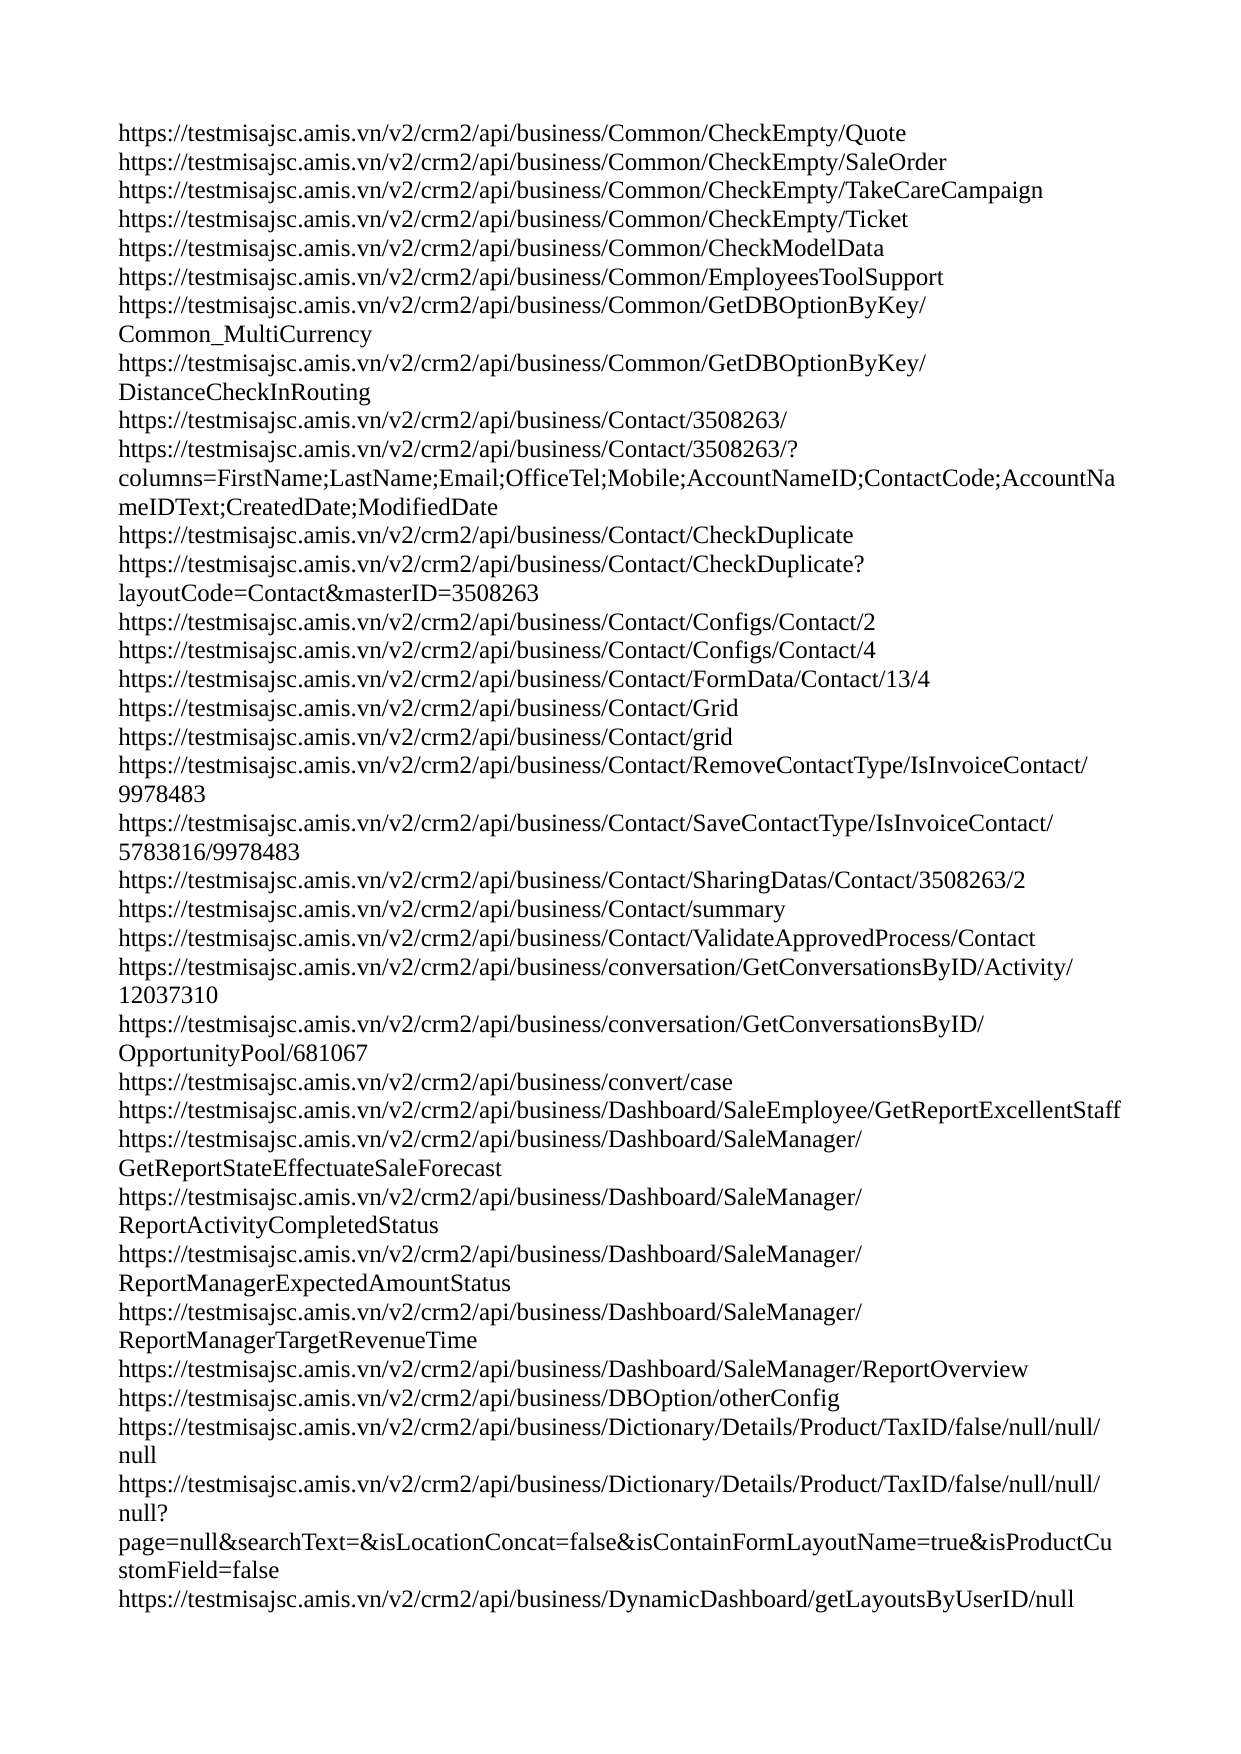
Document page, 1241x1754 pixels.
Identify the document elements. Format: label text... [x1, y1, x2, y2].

text https://testmisajsc.amis.vn/v2/crm2/api/business/Common/EmployeesToolSupport [118, 262, 1122, 291]
text https://testmisajsc.amis.vn/v2/crm2/api/business/Contact/CheckDuplicate?layoutCode=Contact&masterID=3508263 [118, 549, 1122, 607]
text https://testmisajsc.amis.vn/v2/crm2/api/business/conversation/GetConversationsByID/OpportunityPool/681067 [118, 1009, 1122, 1067]
text https://testmisajsc.amis.vn/v2/crm2/api/business/Contact/ValidateApprovedProcess/Contact [118, 923, 1122, 952]
text https://testmisajsc.amis.vn/v2/crm2/api/business/Common/GetDBOptionByKey/Common_MultiCurrency [118, 291, 1122, 348]
text https://testmisajsc.amis.vn/v2/crm2/api/business/Dashboard/SaleManager/ReportManagerExpectedAmountStatus [118, 1239, 1122, 1297]
text https://testmisajsc.amis.vn/v2/crm2/api/business/Dashboard/SaleManager/ReportActivityCompletedStatus [118, 1182, 1122, 1239]
text https://testmisajsc.amis.vn/v2/crm2/api/business/Common/CheckEmpty/SaleOrder [118, 147, 1122, 176]
text https://testmisajsc.amis.vn/v2/crm2/api/business/DynamicDashboard/getLayoutsByUserID/null [118, 1584, 1122, 1613]
text https://testmisajsc.amis.vn/v2/crm2/api/business/Contact/CheckDuplicate [118, 521, 1122, 549]
text https://testmisajsc.amis.vn/v2/crm2/api/business/Dashboard/SaleManager/ReportOverview [118, 1354, 1122, 1383]
text https://testmisajsc.amis.vn/v2/crm2/api/business/conversation/GetConversationsByID/Activity/12037310 [118, 952, 1122, 1009]
text https://testmisajsc.amis.vn/v2/crm2/api/business/Contact/grid [118, 722, 1122, 751]
text https://testmisajsc.amis.vn/v2/crm2/api/business/Contact/Configs/Contact/4 [118, 636, 1122, 664]
text https://testmisajsc.amis.vn/v2/crm2/api/business/Common/CheckEmpty/Quote [118, 118, 1122, 147]
text https://testmisajsc.amis.vn/v2/crm2/api/business/Common/CheckEmpty/TakeCareCampaign [118, 176, 1122, 204]
text https://testmisajsc.amis.vn/v2/crm2/api/business/Common/CheckModelData [118, 233, 1122, 262]
text https://testmisajsc.amis.vn/v2/crm2/api/business/Dictionary/Details/Product/TaxID/false/null/null/null [118, 1412, 1122, 1469]
text https://testmisajsc.amis.vn/v2/crm2/api/business/Contact/Configs/Contact/2 [118, 607, 1122, 636]
text https://testmisajsc.amis.vn/v2/crm2/api/business/Contact/SharingDatas/Contact/3508263/2 [118, 866, 1122, 894]
text https://testmisajsc.amis.vn/v2/crm2/api/business/Contact/3508263/ [118, 406, 1122, 434]
text https://testmisajsc.amis.vn/v2/crm2/api/business/Dashboard/SaleManager/GetReportStateEffectuateSaleForecast [118, 1124, 1122, 1182]
text https://testmisajsc.amis.vn/v2/crm2/api/business/Dashboard/SaleManager/ReportManagerTargetRevenueTime [118, 1297, 1122, 1354]
text https://testmisajsc.amis.vn/v2/crm2/api/business/Common/GetDBOptionByKey/DistanceCheckInRouting [118, 348, 1122, 406]
text https://testmisajsc.amis.vn/v2/crm2/api/business/Contact/3508263/?columns=FirstName;LastName;Email;OfficeTel;Mobile;AccountNameID;ContactCode;AccountNameIDText;CreatedDate;ModifiedDate [118, 434, 1122, 521]
text https://testmisajsc.amis.vn/v2/crm2/api/business/Dashboard/SaleEmployee/GetReportExcellentStaff [118, 1096, 1122, 1124]
text https://testmisajsc.amis.vn/v2/crm2/api/business/Contact/FormData/Contact/13/4 [118, 664, 1122, 693]
text https://testmisajsc.amis.vn/v2/crm2/api/business/Contact/Grid [118, 693, 1122, 722]
text https://testmisajsc.amis.vn/v2/crm2/api/business/Common/CheckEmpty/Ticket [118, 204, 1122, 233]
text https://testmisajsc.amis.vn/v2/crm2/api/business/convert/case [118, 1067, 1122, 1096]
text https://testmisajsc.amis.vn/v2/crm2/api/business/Contact/RemoveContactType/IsInvoiceContact/9978483 [118, 751, 1122, 808]
text https://testmisajsc.amis.vn/v2/crm2/api/business/Contact/SaveContactType/IsInvoiceContact/5783816/9978483 [118, 808, 1122, 866]
text https://testmisajsc.amis.vn/v2/crm2/api/business/Dictionary/Details/Product/TaxID/false/null/null/null?page=null&searchText=&isLocationConcat=false&isContainFormLayoutName=true&isProductCustomField=false [118, 1469, 1122, 1584]
text https://testmisajsc.amis.vn/v2/crm2/api/business/DBOption/otherConfig [118, 1383, 1122, 1412]
text https://testmisajsc.amis.vn/v2/crm2/api/business/Contact/summary [118, 894, 1122, 923]
